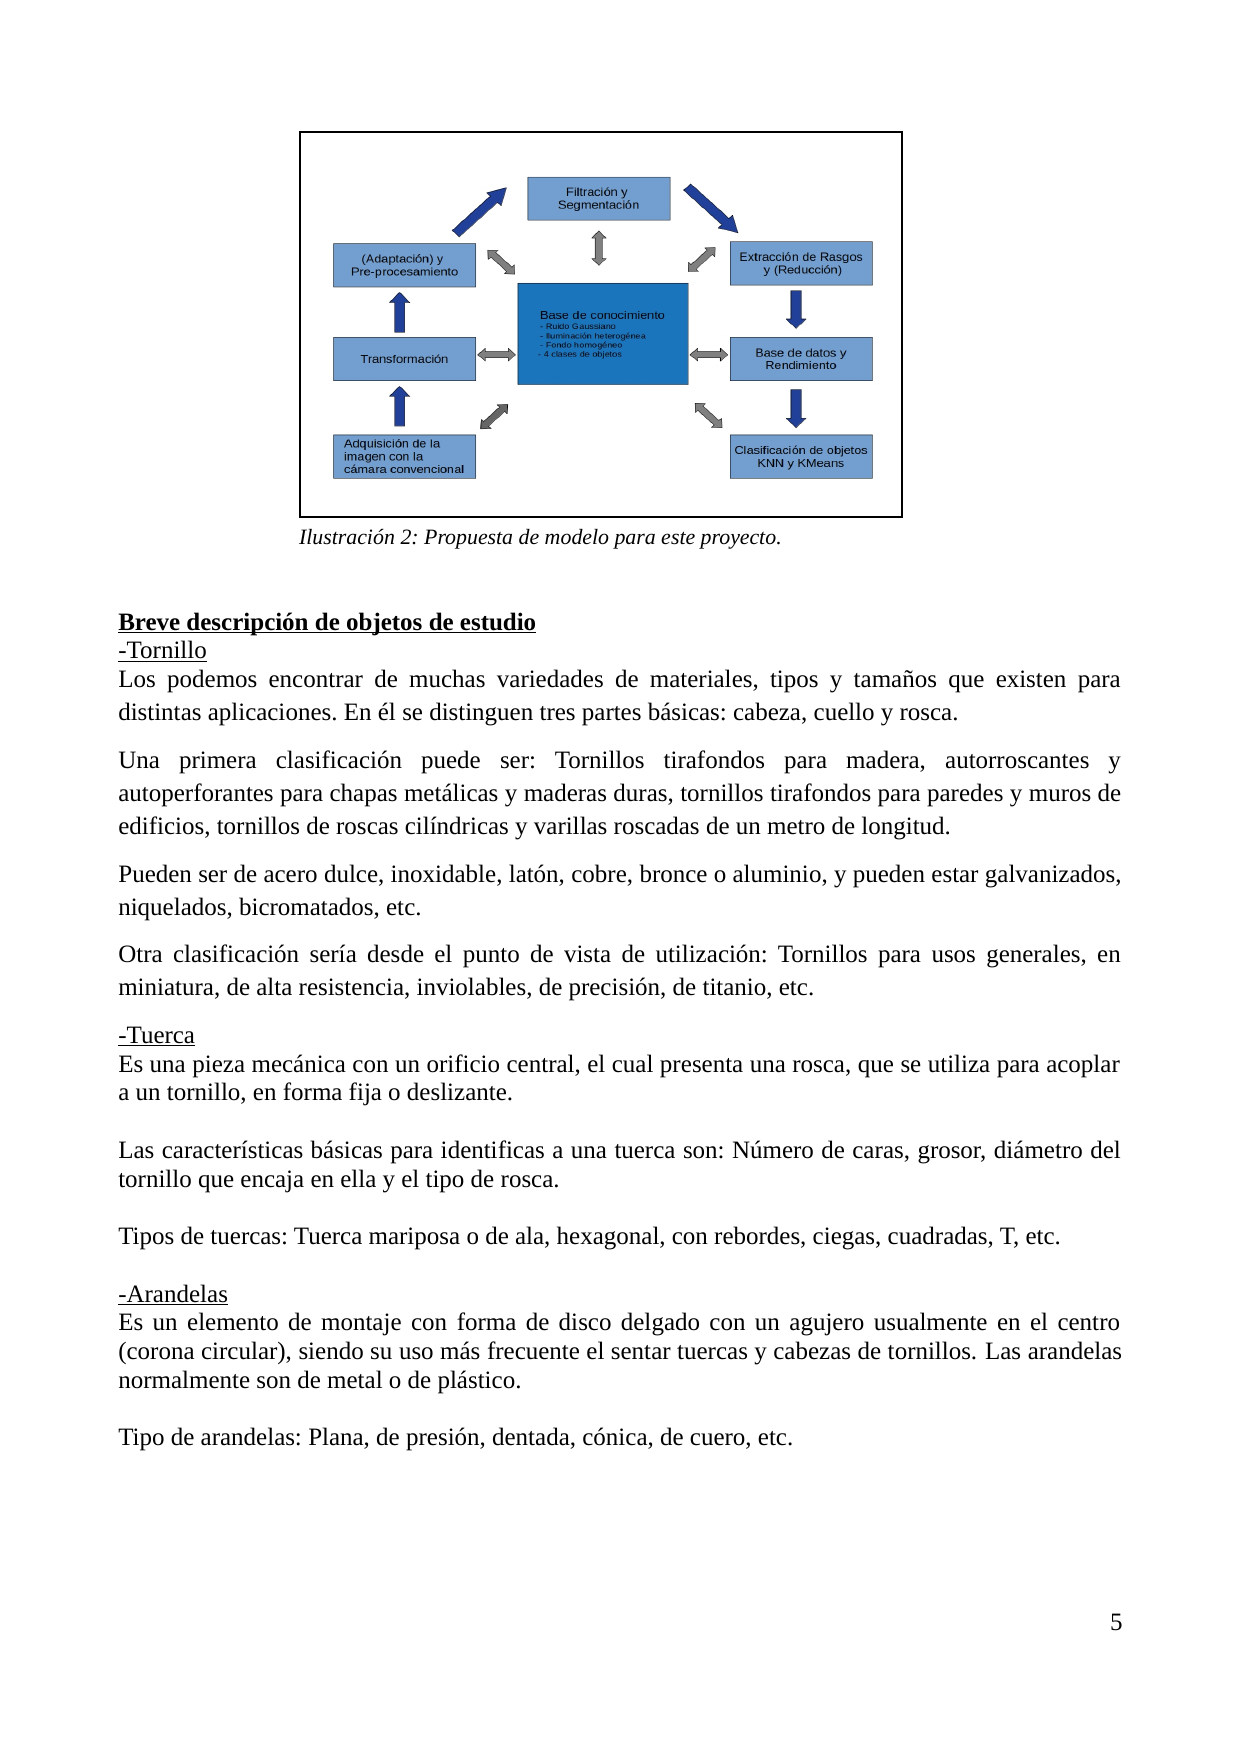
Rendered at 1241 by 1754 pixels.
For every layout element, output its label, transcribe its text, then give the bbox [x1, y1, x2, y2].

text Las características básicas para identificas a una tuerca son: Número de caras, grosor, diámetro del tornillo que encaja en ella y el tipo de rosca. [118, 1135, 1122, 1192]
text -Tuerca [118, 1020, 1122, 1049]
text Es una pieza mecánica con un orificio central, el cual presenta una rosca, que se utiliza para acoplar a un tornillo, en forma fija o deslizante. [118, 1049, 1122, 1106]
text -Arandelas [118, 1279, 1122, 1307]
text Breve descripción de objetos de estudio [118, 607, 1122, 636]
text Es un elemento de montaje con forma de disco delgado con un agujero usualmente en el centro (corona circular), siendo su uso más frecuente el sentar tuercas y cabezas de tornillos. Las arandelas normalmente son de metal o de plástico. [118, 1307, 1122, 1394]
text Otra clasificación sería desde el punto de vista de utilización: Tornillos para usos generales, en miniatura, de alta resistencia, inviolables, de precisión, de titanio, etc. [118, 939, 1122, 1001]
text Una primera clasificación puede ser: Tornillos tirafondos para madera, autorroscantes y autoperforantes para chapas metálicas y maderas duras, tornillos tirafondos para paredes y muros de edificios, tornillos de roscas cilíndricas y varillas roscadas de un metro de longitud. [118, 745, 1122, 840]
text Tipo de arandelas: Plana, de presión, dentada, cónica, de cuero, etc. [118, 1422, 1122, 1451]
text Tipos de tuercas: Tuerca mariposa o de ala, hexagonal, con rebordes, ciegas, cuadradas, T, etc. [118, 1221, 1122, 1250]
text -Tornillo [118, 636, 1122, 664]
text Ilustración 2: Propuesta de modelo para este proyecto. [299, 514, 941, 549]
text Pueden ser de acero dulce, inoxidable, latón, cobre, bronce o aluminio, y pueden estar galvanizados, niquelados, bicromatados, etc. [118, 859, 1122, 920]
picture [303, 135, 898, 514]
text Los podemos encontrar de muchas variedades de materiales, tipos y tamaños que existen para distintas aplicaciones. En él se distinguen tres partes básicas: cabeza, cuello y rosca. [118, 664, 1122, 726]
